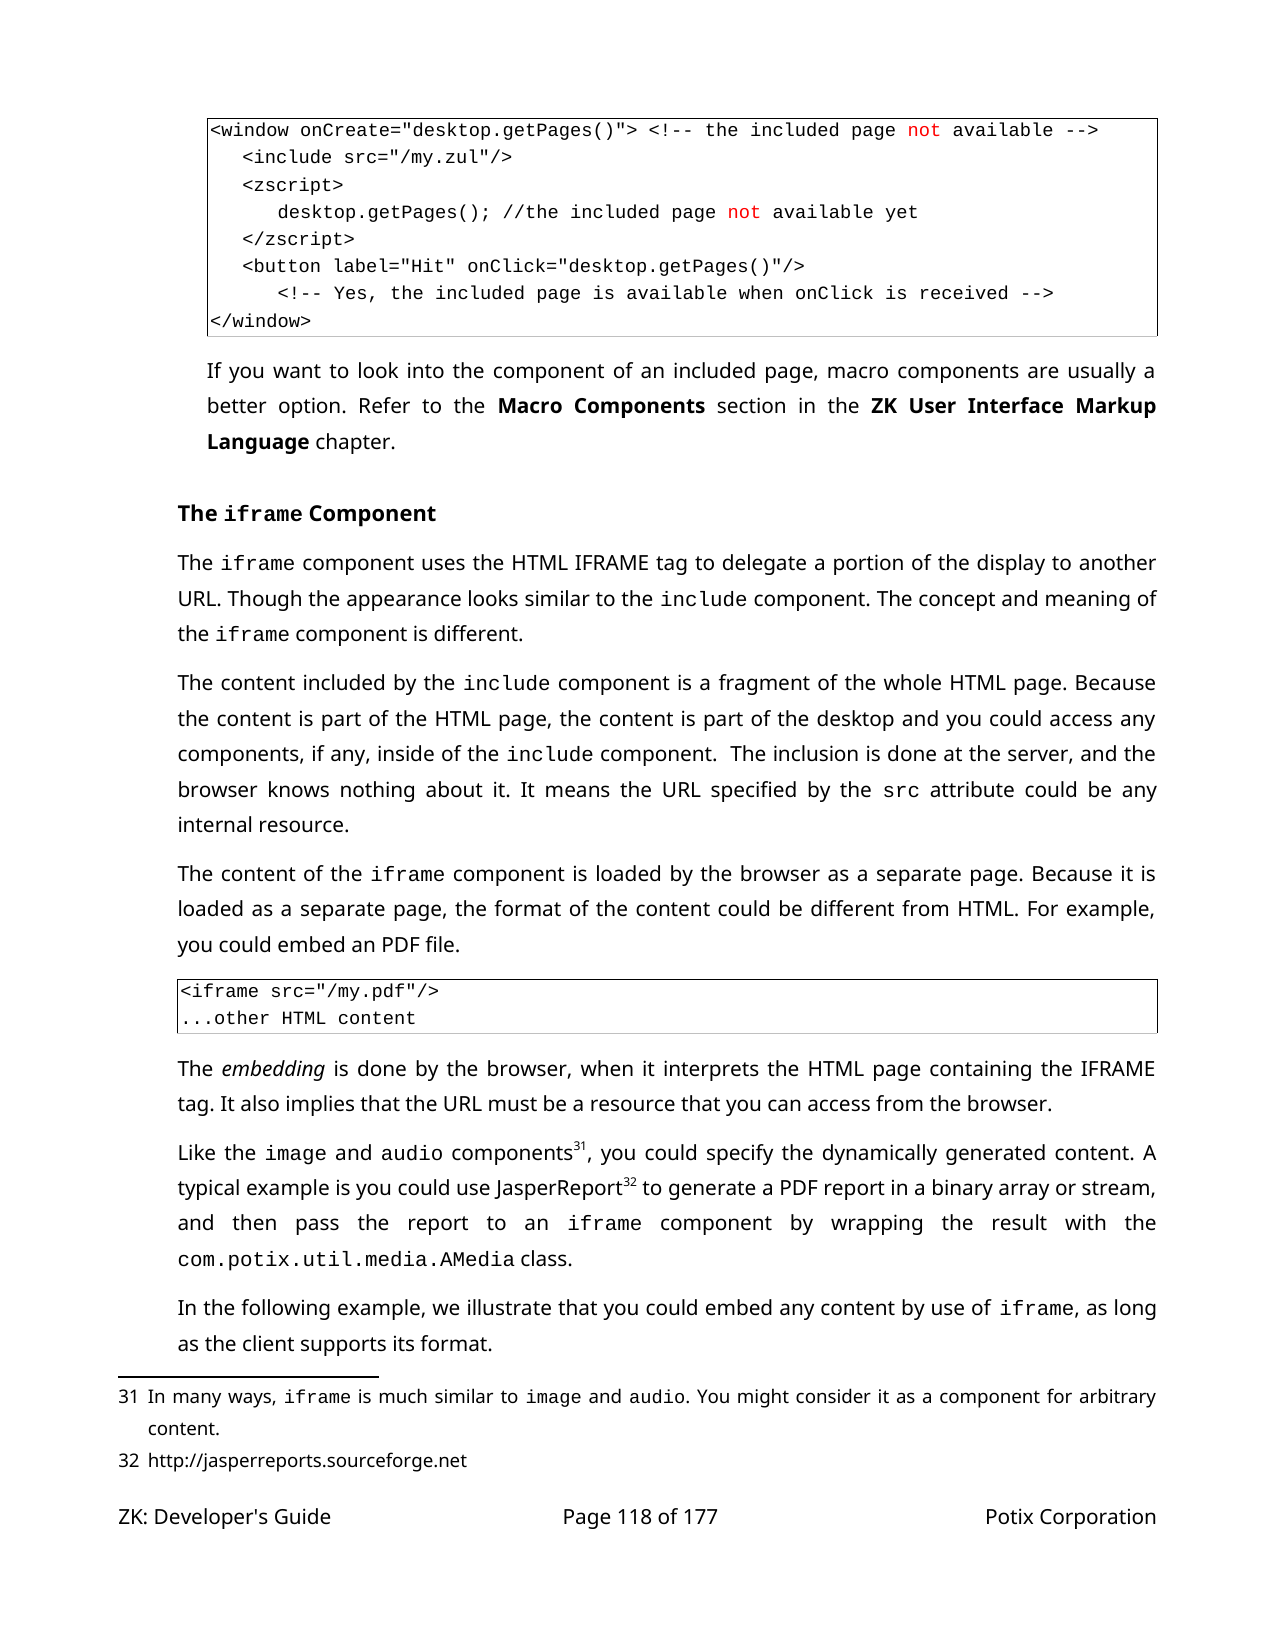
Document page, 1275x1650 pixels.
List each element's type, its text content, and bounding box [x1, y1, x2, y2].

text <zscript> [208, 172, 1157, 197]
text The content of the iframe component is loaded by the browser as a separate page. Because it is loaded as a separate page, the format of the content could be different from HTML. For example, you could embed an PDF file. [177, 859, 1157, 958]
text If you want to look into the component of an included page, macro components are usually a better option. Refer to the Macro Components section in the ZK User Interface Markup Language chapter. [207, 356, 1157, 455]
text http://jasperreports.sourceforge.net [118, 1447, 1157, 1473]
text The content included by the include component is a fragment of the whole HTML page. Because the content is part of the HTML page, the content is part of the desktop and you could access any components, if any, inside of the include component. The inclusion is done at the server, and the browser knows nothing about it. It means the URL specified by the src attribute could be any internal resource. [177, 668, 1157, 838]
text <iframe src="/my.pdf"/> [178, 980, 1157, 1003]
text In many ways, iframe is much similar to image and audio. You might consider it as a component for arbitrary content. [118, 1383, 1157, 1441]
text <button label="Hit" onClick="desktop.getPages()"/> [208, 254, 1157, 278]
text Like the image and audio components, you could specify the dynamically generated content. A typical example is you could use JasperReport to generate a PDF report in a binary array or stream, and then pass the report to an iframe component by wrapping the result with the com.potix.util.media.AMedia class. [177, 1138, 1157, 1273]
text The iframe component uses the HTML IFRAME tag to delegate a portion of the display to another URL. Though the appearance looks similar to the include component. The concept and meaning of the iframe component is different. [177, 548, 1157, 648]
subtitle The iframe Component [177, 497, 1157, 528]
text </zscript> [208, 227, 1157, 251]
text desktop.getPages(); //the included page not available yet [208, 200, 1157, 224]
text <!-- Yes, the included page is available when onClick is received --> [208, 281, 1157, 306]
text In the following example, we illustrate that you could embed any content by use of iframe, as long as the client supports its format. [177, 1293, 1157, 1357]
text <window onCreate="desktop.getPages()"> <!-- the included page not available --> [208, 119, 1157, 142]
text </window> [208, 308, 1157, 336]
text The embedding is done by the browser, when it interprets the HTML page containing the IFRAME tag. It also implies that the URL must be a resource that you can access from the browser. [177, 1054, 1157, 1117]
text <include src="/my.zul"/> [208, 145, 1157, 169]
text ...other HTML content [178, 1006, 1157, 1033]
